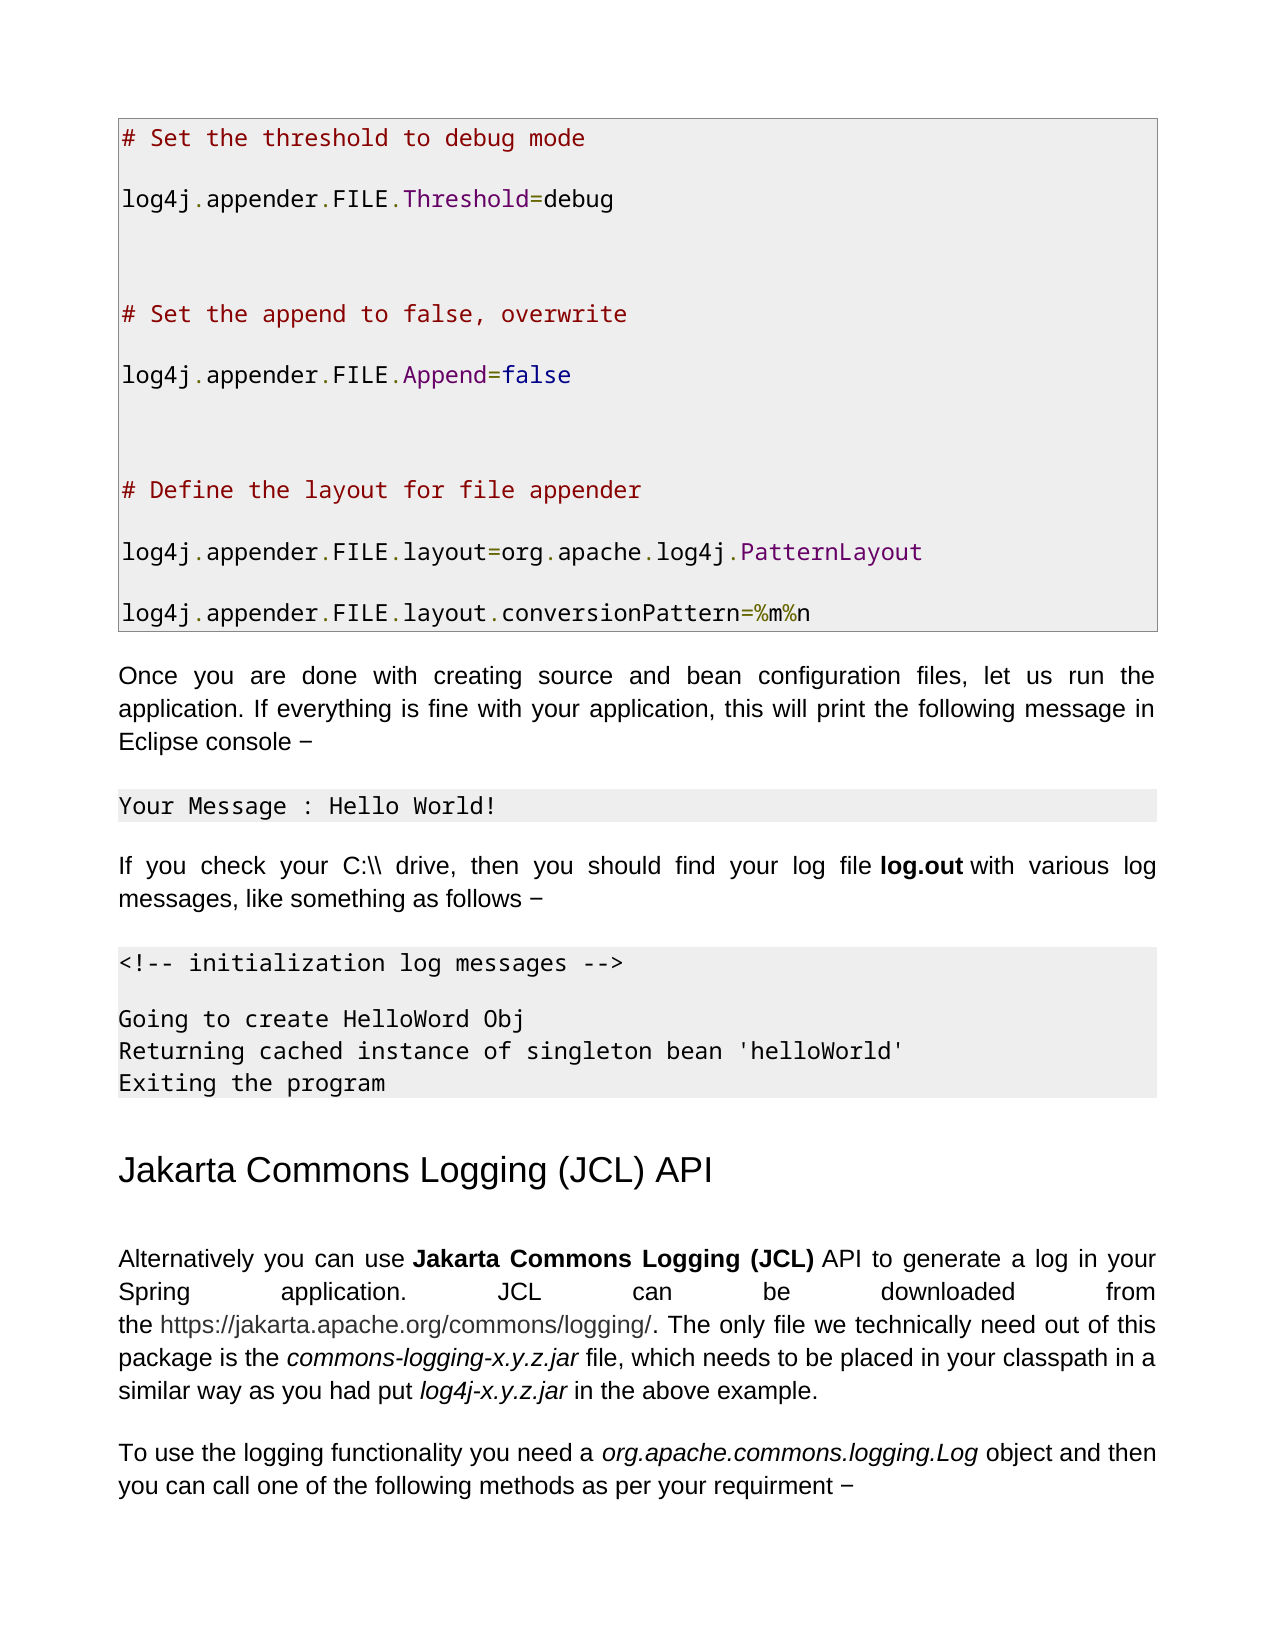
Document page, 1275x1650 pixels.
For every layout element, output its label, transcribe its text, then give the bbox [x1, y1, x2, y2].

text Alternatively you can use Jakarta Commons Logging (JCL) API to generate a log in your Spring application. JCL can be downloaded from the https://jakarta.apache.org/commons/logging/. The only file we technically need out of this package is the commons-logging-x.y.z.jar file, which needs to be placed in your classpath in a similar way as you had put log4j-x.y.z.jar in the above example. [118, 1244, 1157, 1404]
text Going to create HelloWord Obj [118, 1002, 1157, 1034]
text Your Message : Hello World! [118, 789, 1157, 822]
text log4j.appender.FILE.Append=false [119, 356, 1157, 391]
text Once you are done with creating source and bean configuration files, let us run the application. If everything is fine with your application, this will print the following message in Eclipse console − [118, 661, 1157, 756]
text Returning cached instance of singleton bean 'helloWorld' [118, 1034, 1157, 1066]
text If you check your C:\\ drive, then you should find your log file log.out with various log messages, like something as follows − [118, 851, 1157, 913]
text log4j.appender.FILE.layout=org.apache.log4j.PatternLayout [119, 532, 1157, 567]
subtitle Jakarta Commons Logging (JCL) API [118, 1148, 1157, 1190]
text # Set the threshold to debug mode [119, 119, 1157, 153]
text To use the logging functionality you need a org.apache.commons.logging.Log object and then you can call one of the following methods as per your requirment − [118, 1438, 1157, 1500]
text # Set the append to false, overwrite [119, 294, 1157, 329]
text log4j.appender.FILE.Threshold=debug [119, 179, 1157, 215]
text log4j.appender.FILE.layout.conversionPattern=%m%n [119, 593, 1157, 631]
text # Define the layout for file appender [119, 470, 1157, 505]
text Exiting the program [118, 1066, 1157, 1098]
text <!-- initialization log messages --> [118, 947, 1157, 978]
